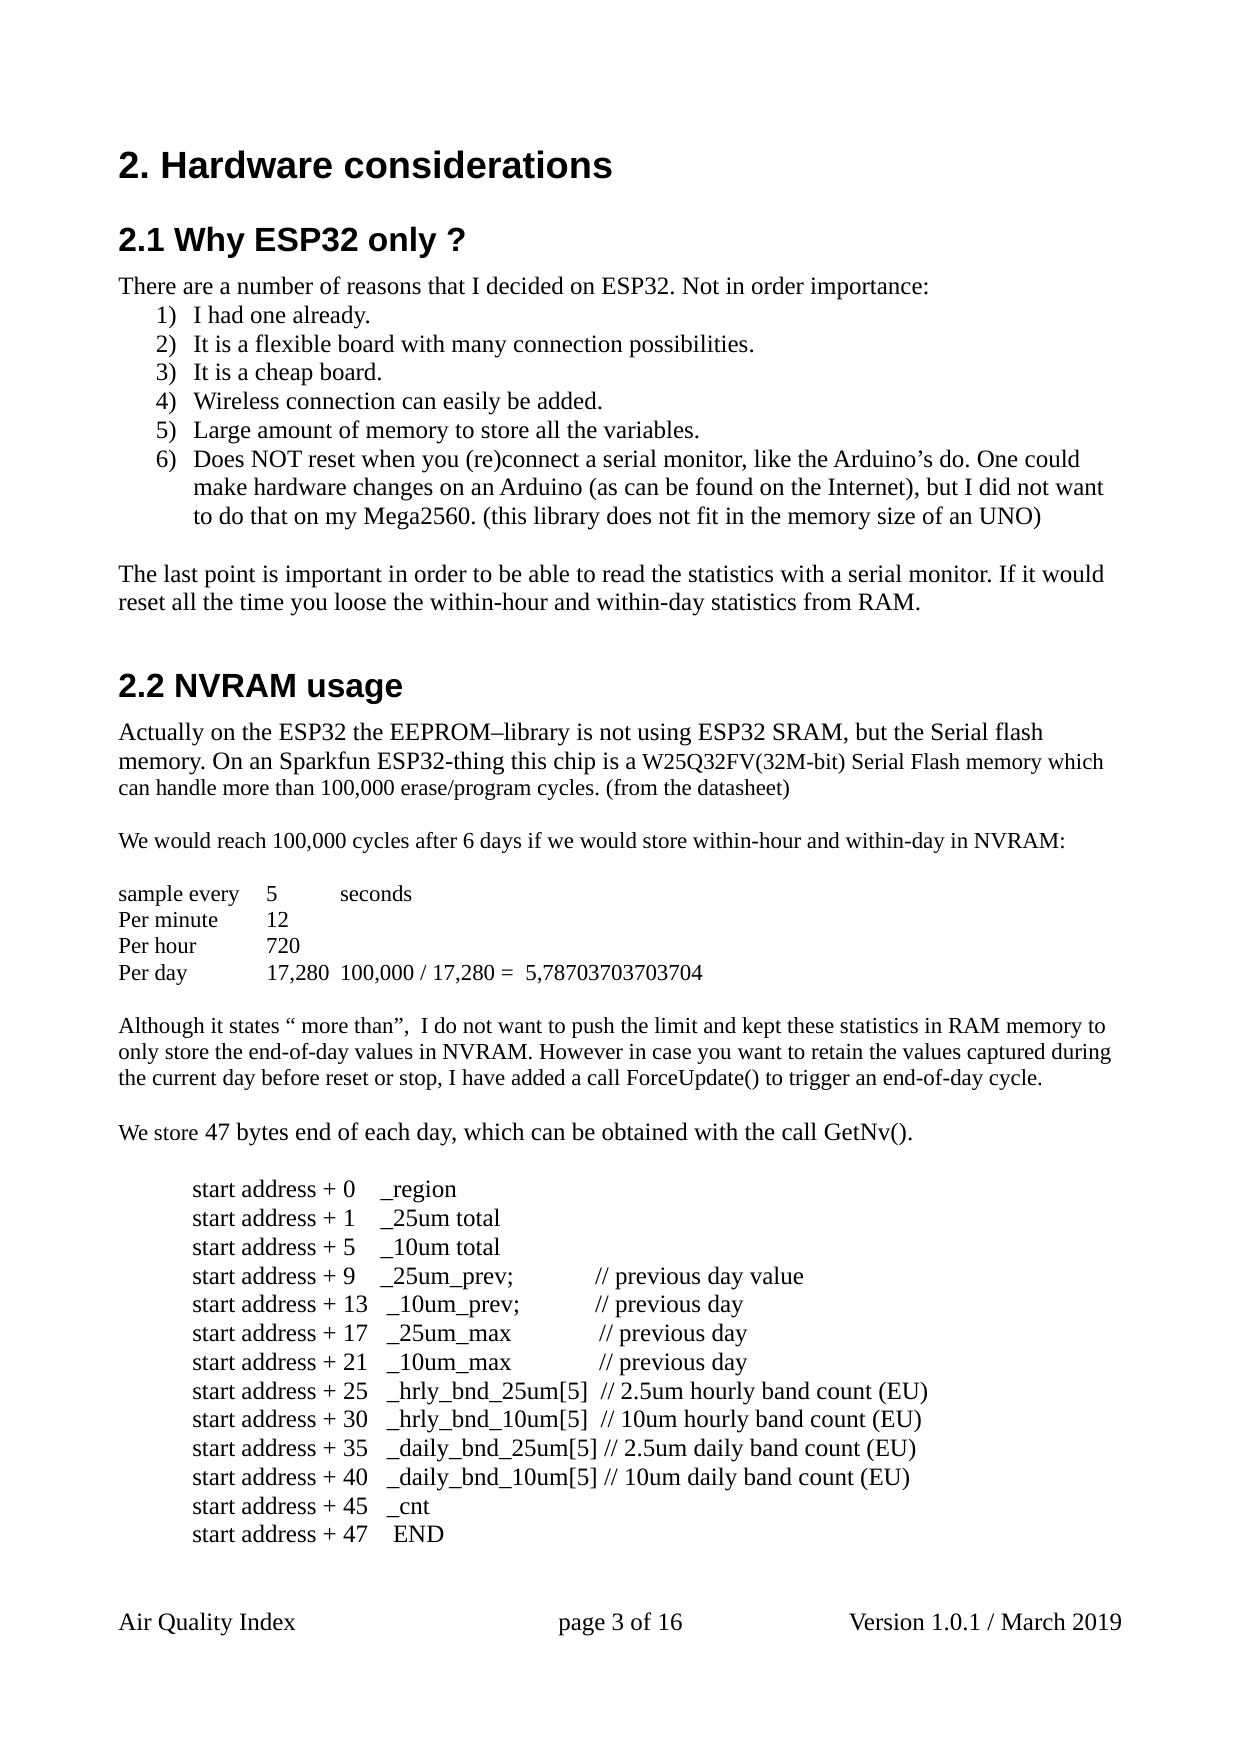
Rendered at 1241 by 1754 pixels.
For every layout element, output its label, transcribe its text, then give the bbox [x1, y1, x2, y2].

text start address + 47 END [192, 1519, 1122, 1548]
text start address + 35 _daily_bnd_25um[5] // 2.5um daily band count (EU) [192, 1433, 1122, 1462]
text start address + 5 _10um total [192, 1232, 1122, 1261]
list Large amount of memory to store all the variables. [156, 415, 1122, 444]
list It is a flexible board with many connection possibilities. [156, 329, 1122, 357]
subtitle 2. Hardware considerations [118, 143, 1122, 187]
text start address + 9 _25um_prev; // previous day value [192, 1261, 1122, 1289]
text We store 47 bytes end of each day, which can be obtained with the call GetNv(). [118, 1117, 1122, 1146]
subtitle 2.2 NVRAM usage [118, 666, 1122, 704]
text start address + 0 _region [192, 1174, 1122, 1203]
text Actually on the ESP32 the EEPROM–library is not using ESP32 SRAM, but the Serial flash memory. On an Sparkfun ESP32-thing this chip is a W25Q32FV(32M-bit) Serial Flash memory which can handle more than 100,000 erase/program cycles. (from the datasheet) [118, 717, 1122, 801]
text Per hour 720 [118, 933, 1122, 959]
list Wireless connection can easily be added. [156, 386, 1122, 415]
text Per minute 12 [118, 906, 1122, 933]
text There are a number of reasons that I decided on ESP32. Not in order importance: [118, 271, 1122, 300]
text start address + 1 _25um total [192, 1203, 1122, 1232]
text sample every 5 seconds [118, 880, 1122, 906]
list Does NOT reset when you (re)connect a serial monitor, like the Arduino’s do. One could make hardware changes on an Arduino (as can be found on the Internet), but I did not want to do that on my Mega2560. (this library does not fit in the memory size of an UNO) [156, 444, 1122, 530]
text start address + 40 _daily_bnd_10um[5] // 10um daily band count (EU) [192, 1462, 1122, 1491]
text start address + 21 _10um_max // previous day [192, 1347, 1122, 1376]
text start address + 13 _10um_prev; // previous day [192, 1289, 1122, 1318]
text The last point is important in order to be able to read the statistics with a serial monitor. If it would reset all the time you loose the within-hour and within-day statistics from RAM. [118, 559, 1122, 616]
text Although it states “ more than”, I do not want to push the limit and kept these statistics in RAM memory to only store the end-of-day values in NVRAM. However in case you want to retain the values captured during the current day before reset or stop, I have added a call ForceUpdate() to trigger an end-of-day cycle. [118, 1012, 1122, 1091]
text start address + 17 _25um_max // previous day [192, 1318, 1122, 1347]
text start address + 30 _hrly_bnd_10um[5] // 10um hourly band count (EU) [192, 1404, 1122, 1433]
text Per day 17,280 100,000 / 17,280 = 5,78703703703704 [118, 959, 1122, 985]
list I had one already. [156, 300, 1122, 329]
text We would reach 100,000 cycles after 6 days if we would store within-hour and within-day in NVRAM: [118, 827, 1122, 853]
text start address + 25 _hrly_bnd_25um[5] // 2.5um hourly band count (EU) [192, 1376, 1122, 1404]
subtitle 2.1 Why ESP32 only ? [118, 220, 1122, 259]
list It is a cheap board. [156, 357, 1122, 386]
text start address + 45 _cnt [192, 1491, 1122, 1519]
